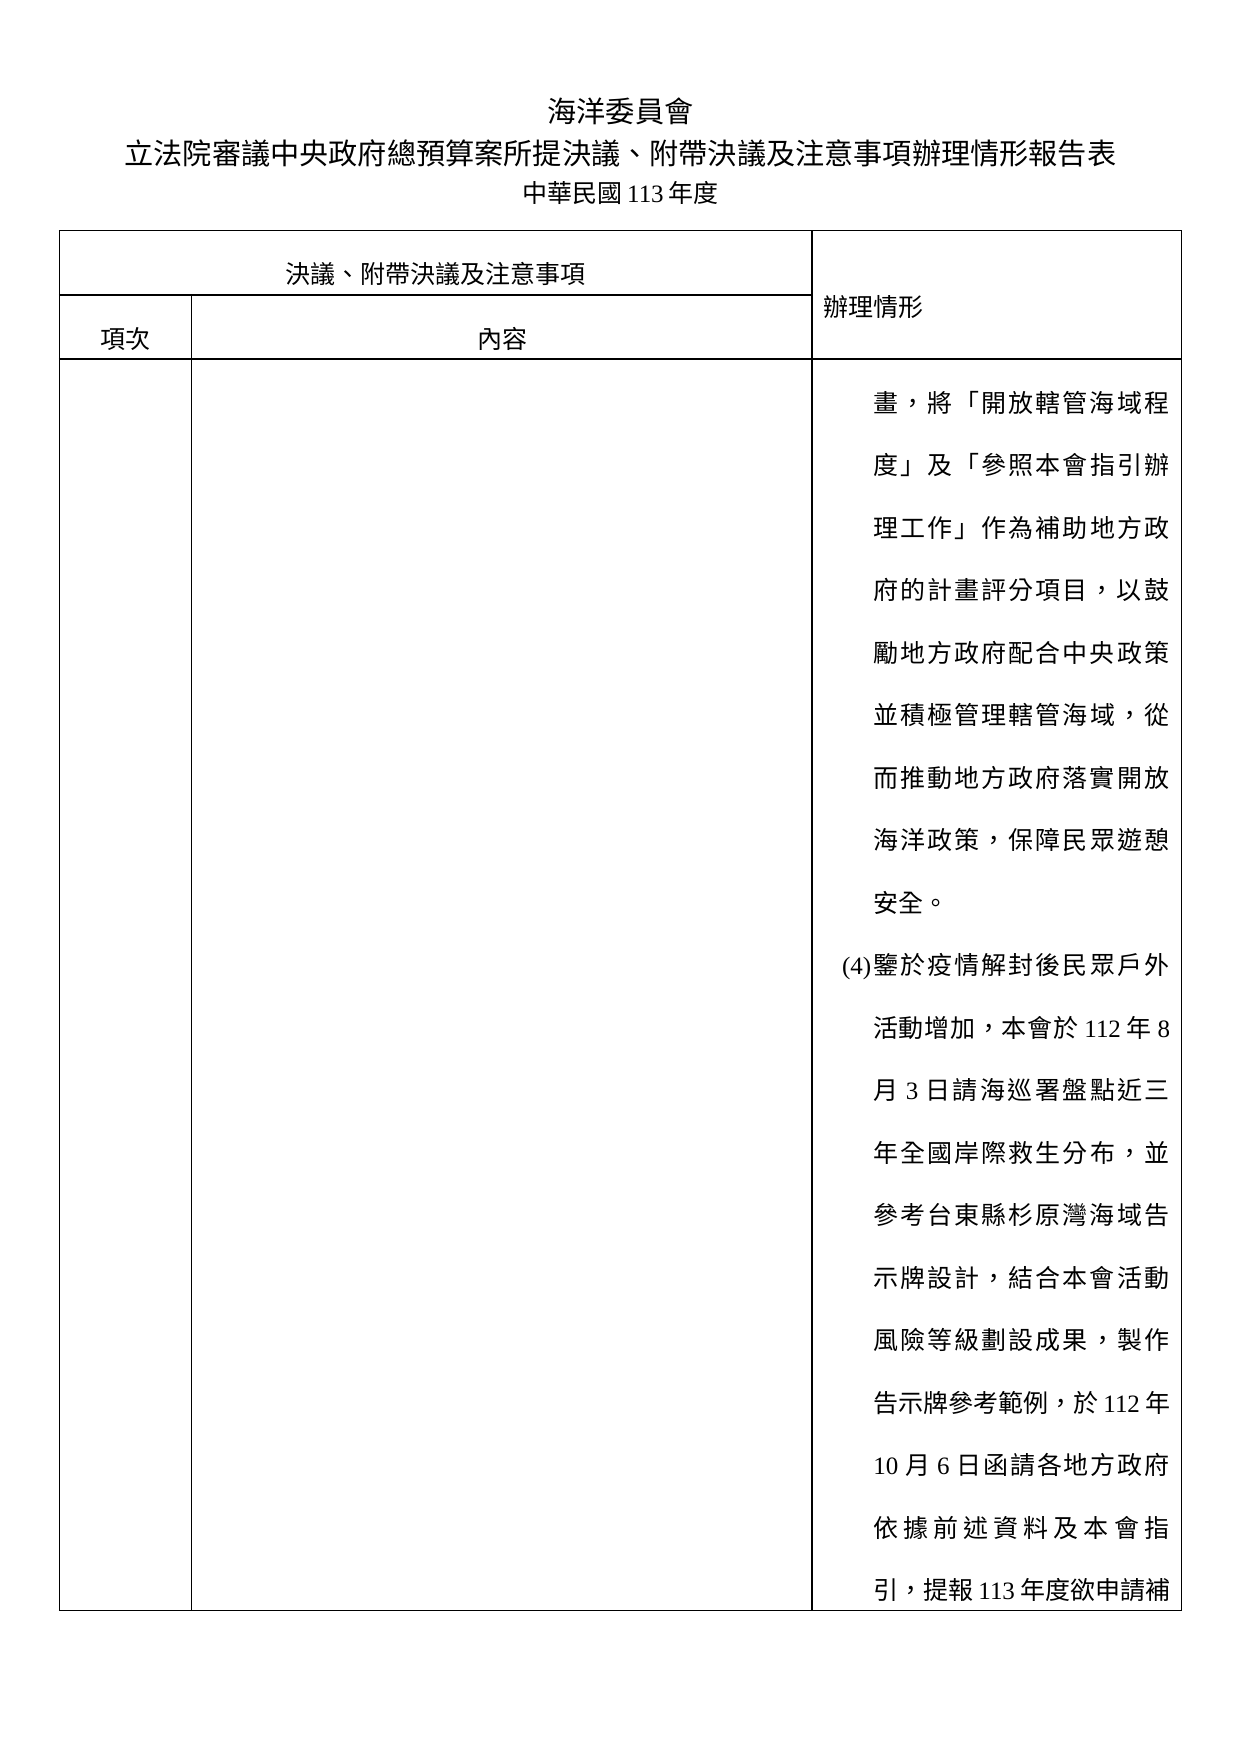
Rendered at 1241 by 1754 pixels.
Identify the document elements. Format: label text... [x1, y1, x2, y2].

table_cell 項次 [60, 296, 191, 358]
table_header 辦理情形 [813, 231, 1181, 358]
table_header 決議、附帶決議及注意事項 [60, 231, 811, 294]
table_cell [60, 360, 191, 1609]
table_cell 畫，將「開放轄管海域程度」及「參照本會指引辦理工作」作為補助地方政府的計畫評分項目，以鼓勵地方政府配合中央政策並積極管理轄管海域，從而推動地方政府落實開放海洋政策，保障民眾遊憩安全。 (4)鑒於疫情解封後民眾戶外活動增加，本會於112年8月3日請海巡署盤點近三年全國岸際救生分布，並參考台東縣杉原灣海域告示牌設計，結合本會活動風險等級劃設成果，製作告示牌參考範例，於112年10月6日函請各地方政府依據前述資料及本會指引，提報113年度欲申請補 [813, 360, 1181, 1609]
table_cell [192, 360, 811, 1609]
table_cell 內容 [192, 296, 811, 358]
